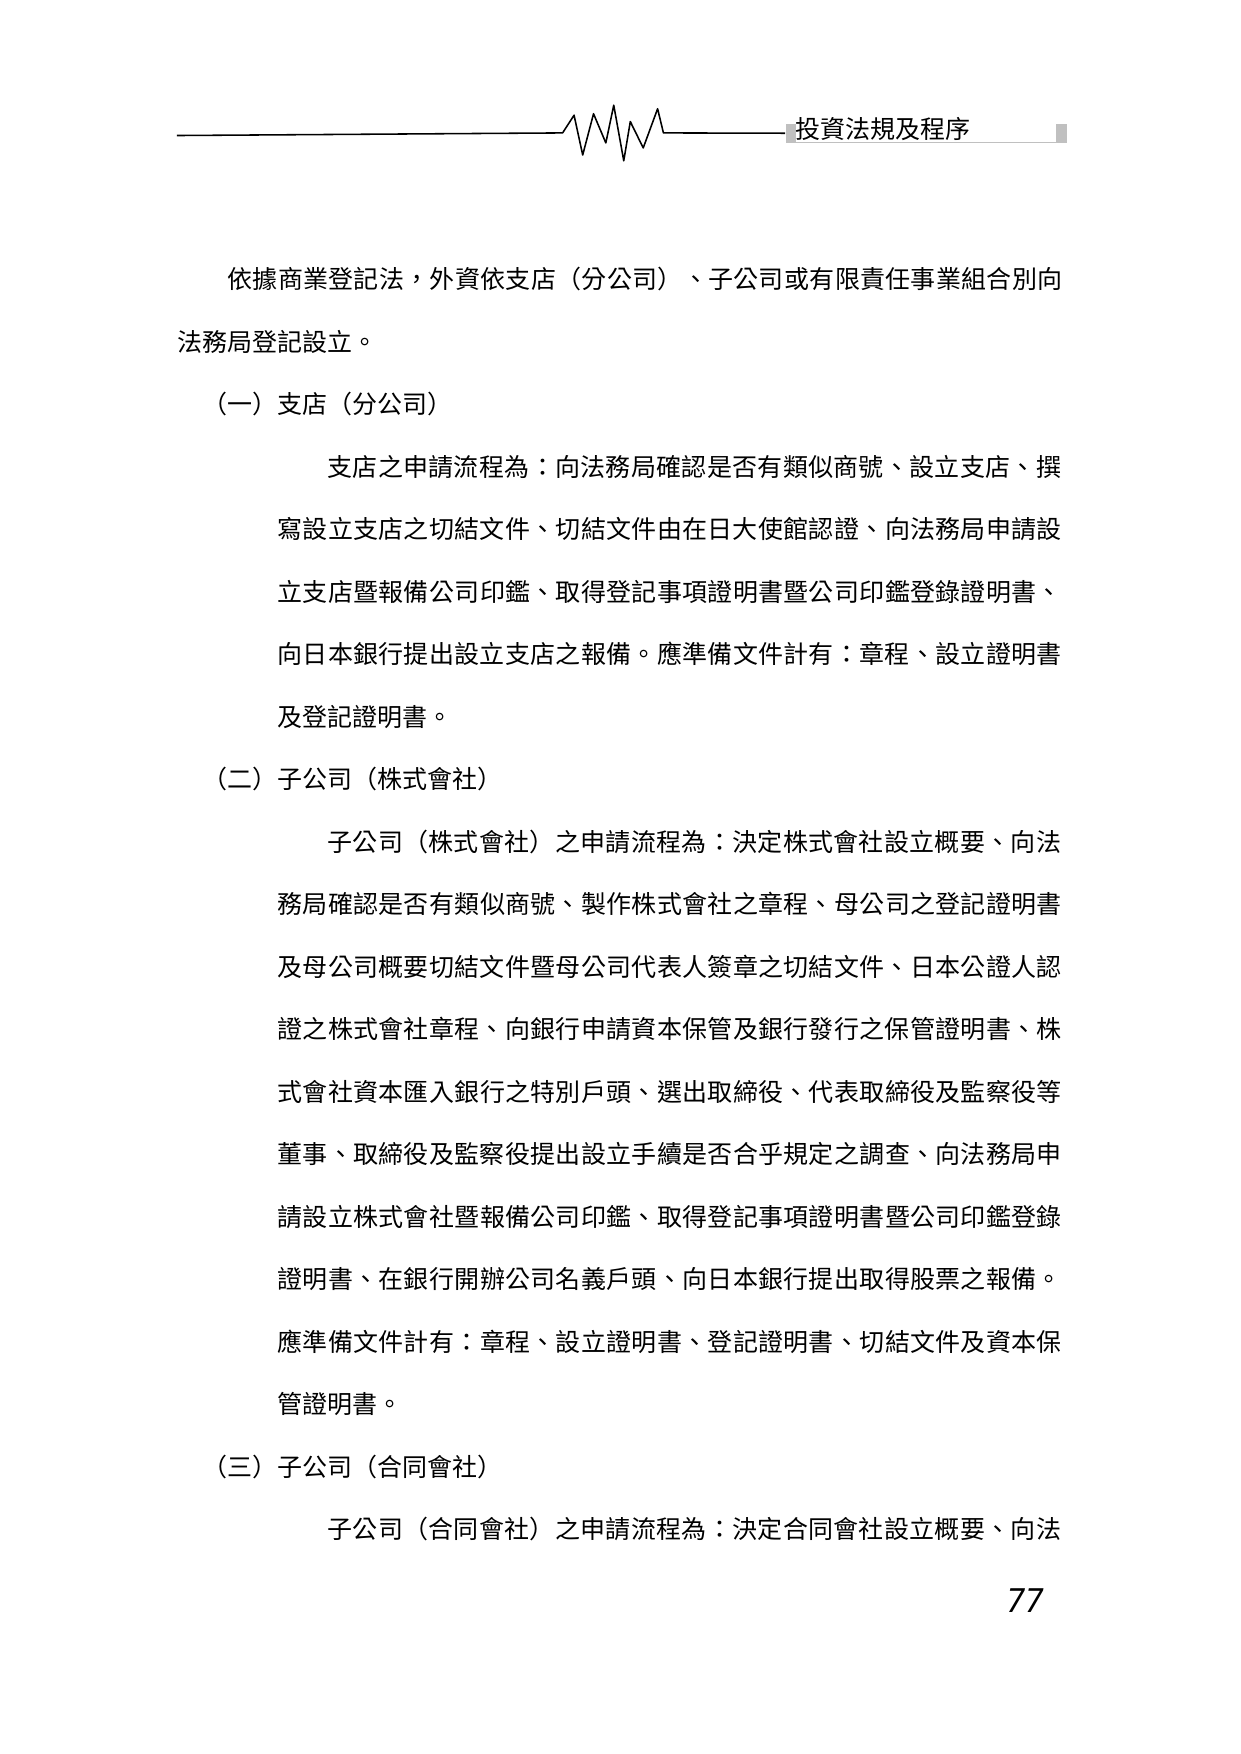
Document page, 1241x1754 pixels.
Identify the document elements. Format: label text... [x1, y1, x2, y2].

text 依據商業登記法，外資依支店（分公司）、子公司或有限責任事業組合別向法務局登記設立。 [177, 236, 1063, 361]
text 支店之申請流程為：向法務局確認是否有類似商號、設立支店、撰寫設立支店之切結文件、切結文件由在日大使館認證、向法務局申請設立支店暨報備公司印鑑、取得登記事項證明書暨公司印鑑登錄證明書、向日本銀行提出設立支店之報備。應準備文件計有：章程、設立證明書及登記證明書。 [277, 424, 1063, 736]
text 子公司（合同會社）之申請流程為：決定合同會社設立概要、向法 [277, 1486, 1063, 1549]
text （一）支店（分公司） [202, 361, 1063, 424]
text （三）子公司（合同會社） [202, 1424, 1063, 1486]
text （二）子公司（株式會社） [202, 736, 1063, 799]
text 子公司（株式會社）之申請流程為：決定株式會社設立概要、向法務局確認是否有類似商號、製作株式會社之章程、母公司之登記證明書及母公司概要切結文件暨母公司代表人簽章之切結文件、日本公證人認證之株式會社章程、向銀行申請資本保管及銀行發行之保管證明書、株式會社資本匯入銀行之特別戶頭、選出取締役、代表取締役及監察役等董事、取締役及監察役提出設立手續是否合乎規定之調查、向法務局申請設立株式會社暨報備公司印鑑、取得登記事項證明書暨公司印鑑登錄證明書、在銀行開辦公司名義戶頭、向日本銀行提出取得股票之報備。應準備文件計有：章程、設立證明書、登記證明書、切結文件及資本保管證明書。 [277, 799, 1063, 1424]
